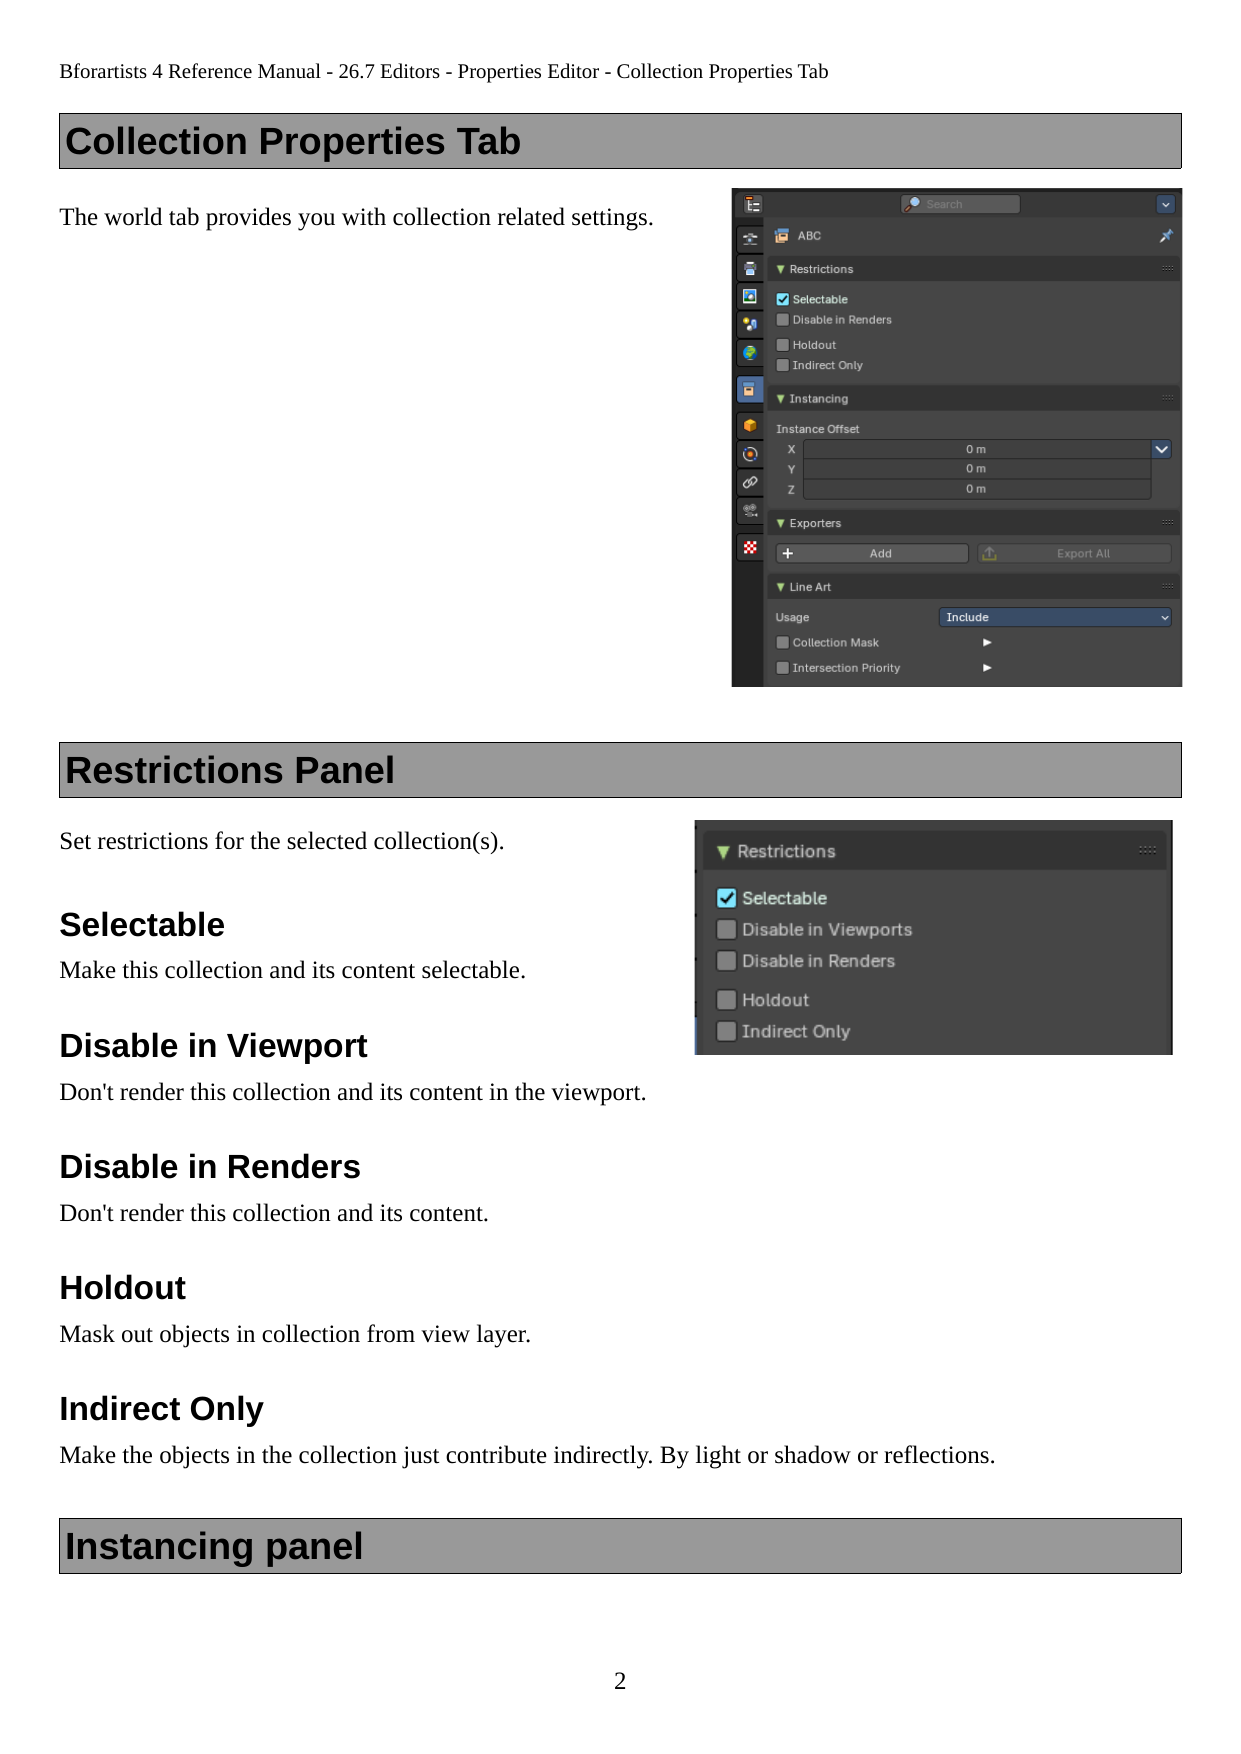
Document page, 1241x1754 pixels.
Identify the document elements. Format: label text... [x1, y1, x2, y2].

subtitle [1173, 904, 1181, 943]
text The world tab provides you with collection related settings. [59, 202, 731, 231]
subtitle Disable in Renders [59, 1147, 1181, 1185]
text Set restrictions for the selected collection(s). [59, 826, 694, 855]
text Make the objects in the collection just contribute indirectly. By light or shadow or reflections. [59, 1440, 1181, 1468]
subtitle Disable in Viewport [59, 1026, 1181, 1064]
picture [694, 820, 1173, 1055]
table_header Collection Properties Tab [60, 114, 1181, 168]
subtitle Holdout [59, 1268, 1181, 1306]
text Make this collection and its content selectable. [59, 956, 694, 984]
picture [731, 188, 1183, 687]
text Mask out objects in collection from view layer. [59, 1319, 1181, 1347]
table_header Restrictions Panel [60, 743, 1181, 797]
text Don't render this collection and its content. [59, 1198, 1181, 1226]
text Don't render this collection and its content in the viewport. [59, 1077, 1181, 1105]
table_header Instancing panel [60, 1519, 1181, 1573]
subtitle Selectable [59, 904, 694, 943]
subtitle Indirect Only [59, 1389, 1181, 1427]
